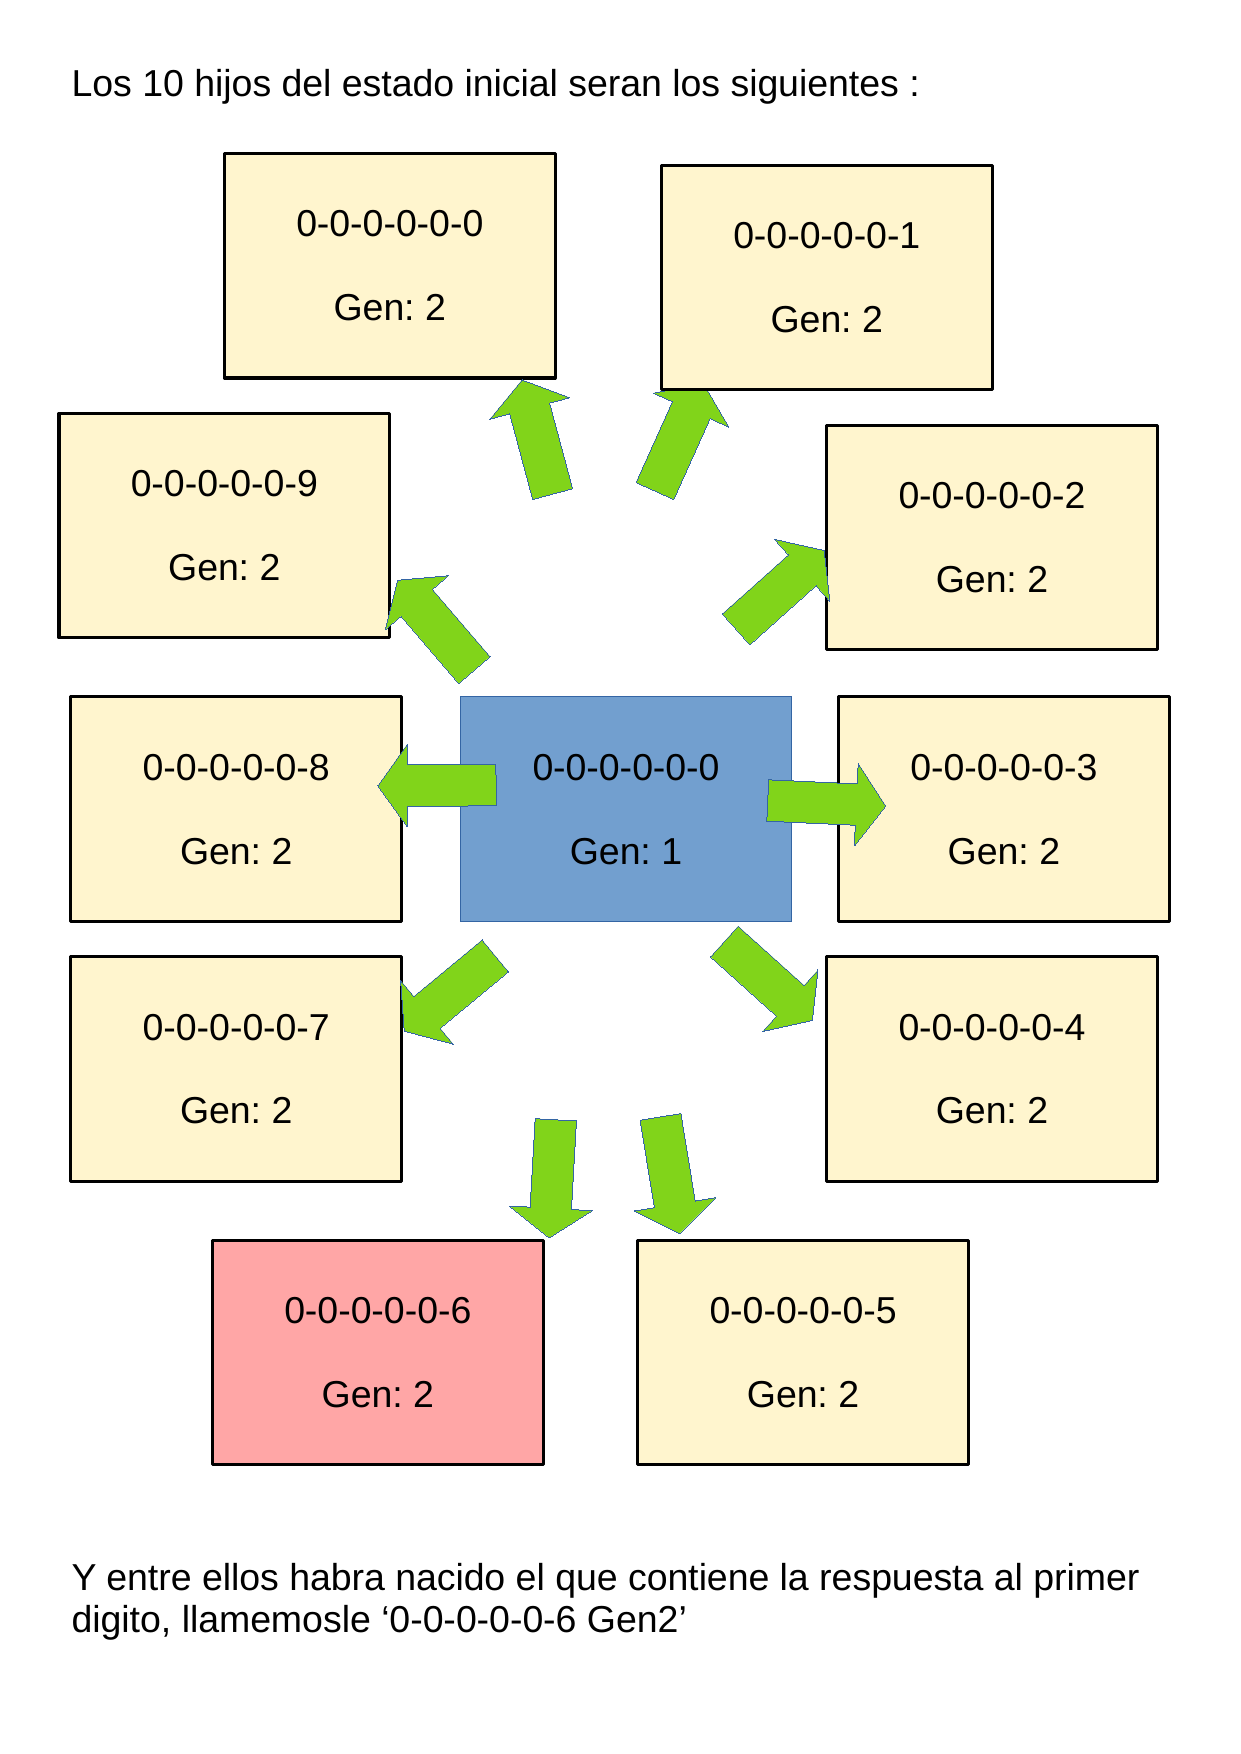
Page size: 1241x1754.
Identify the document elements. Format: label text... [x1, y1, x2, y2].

text_box [766, 763, 886, 846]
text_box [636, 390, 729, 500]
text_box 0-0-0-0-0-7 Gen: 2 [70, 956, 402, 1182]
text_box [489, 379, 573, 500]
text_box [400, 939, 509, 1045]
text_box [385, 575, 491, 684]
text_box 0-0-0-0-0-0 Gen: 2 [224, 153, 556, 378]
text_box 0-0-0-0-0-9 Gen: 2 [59, 413, 390, 638]
text_box 0-0-0-0-0-1 Gen: 2 [661, 165, 993, 390]
text_box Los 10 hijos del estado inicial seran los siguientes : [56, 55, 1182, 119]
text_box 0-0-0-0-0-0 Gen: 1 [460, 696, 792, 922]
text_box 0-0-0-0-0-2 Gen: 2 [826, 425, 1158, 650]
text_box 0-0-0-0-0-6 Gen: 2 [212, 1240, 544, 1465]
text_box Y entre ellos habra nacido el que contiene la respuesta al primer digito, llamemosle ‘0-0-0-0-0-6 Gen2’ [56, 1549, 1182, 1649]
text_box [509, 1118, 593, 1238]
text_box [722, 539, 830, 645]
text_box 0-0-0-0-0-8 Gen: 2 [70, 696, 402, 922]
text_box 0-0-0-0-0-5 Gen: 2 [637, 1240, 969, 1465]
text_box 0-0-0-0-0-3 Gen: 2 [838, 696, 1170, 922]
text_box [710, 926, 818, 1032]
text_box [377, 744, 497, 827]
text_box [634, 1113, 716, 1234]
text_box 0-0-0-0-0-4 Gen: 2 [826, 956, 1158, 1182]
